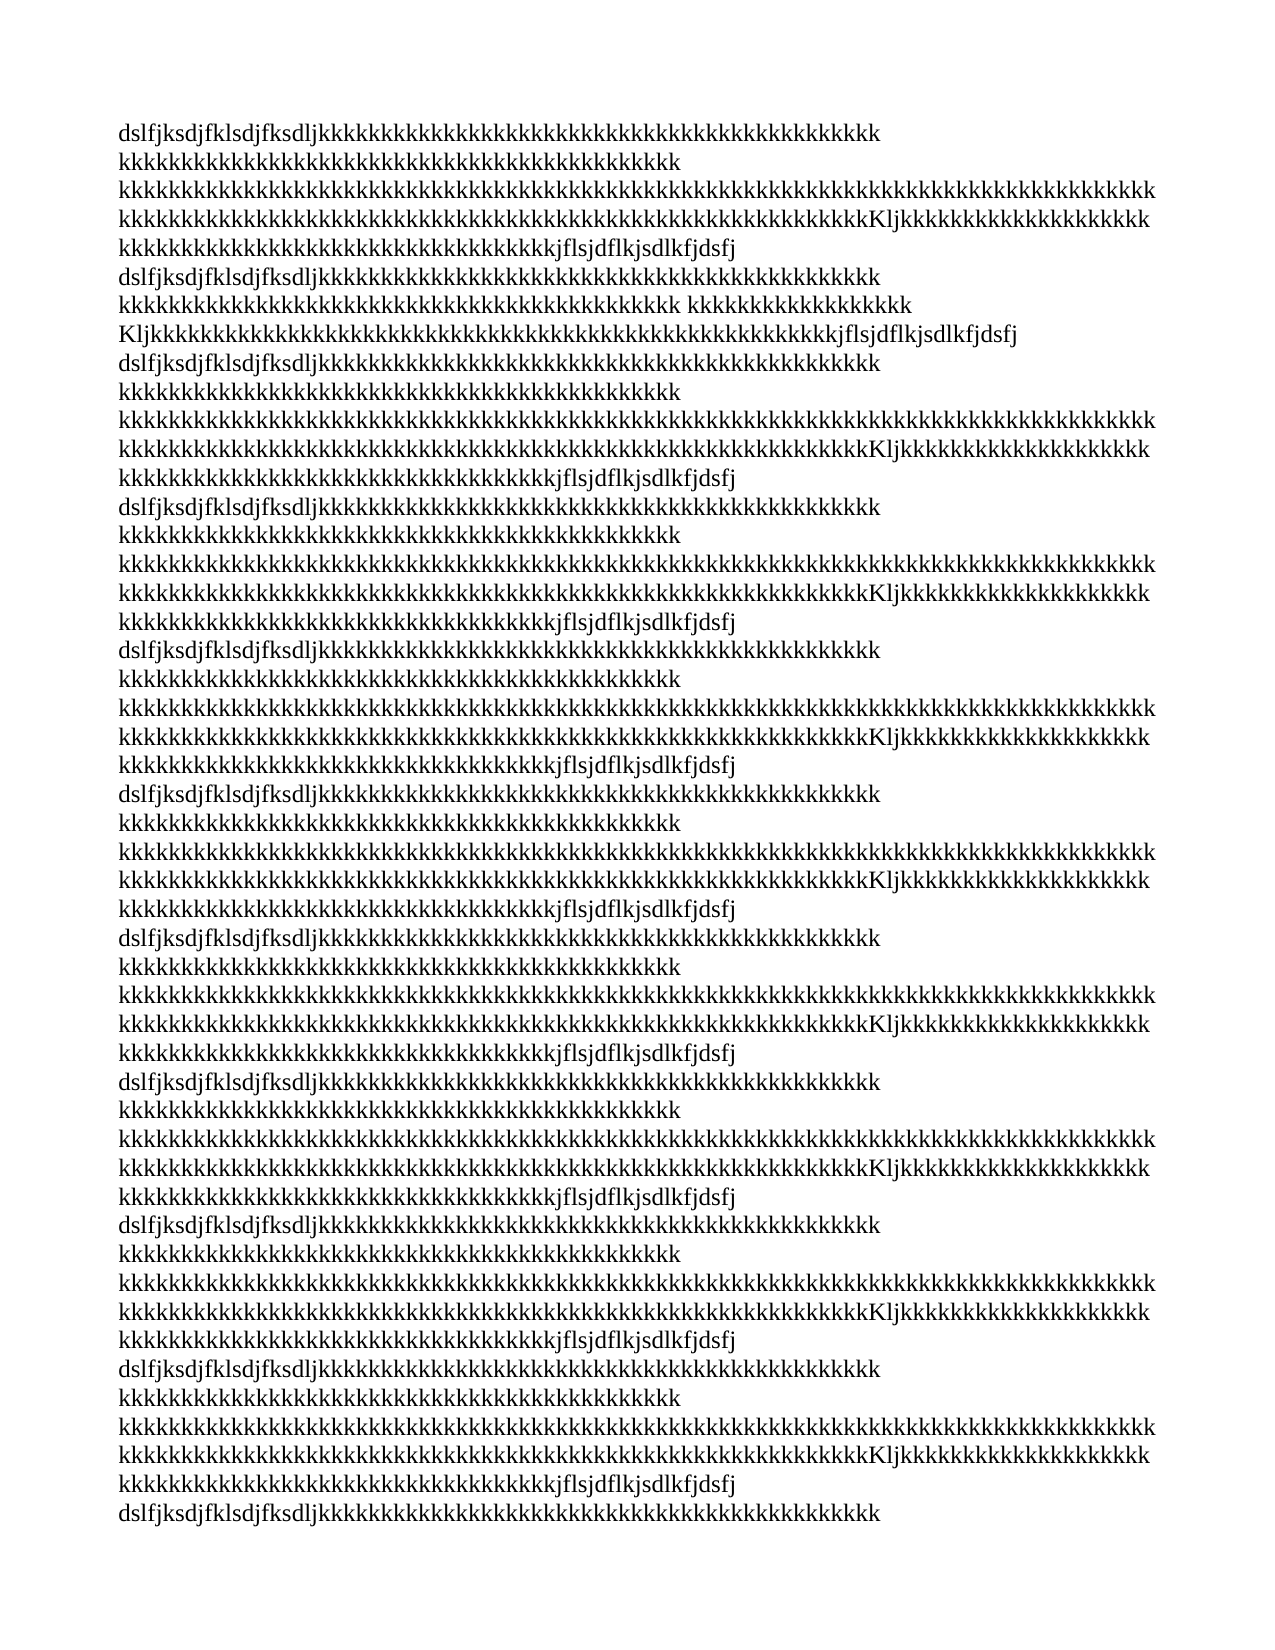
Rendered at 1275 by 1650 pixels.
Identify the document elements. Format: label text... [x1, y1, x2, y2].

text Kljkkkkkkkkkkkkkkkkkkkkkkkkkkkkkkkkkkkkkkkkkkkkkkkkkkkkkkkjflsjdflkjsdlkfjdsfj dslfjksdjfklsdjfksdljkkkkkkkkkkkkkkkkkkkkkkkkkkkkkkkkkkkkkkkkkkkkk kkkkkkkkkkkkkkkkkkkkkkkkkkkkkkkkkkkkkkkkkkkkk kkkkkkkkkkkkkkkkkkkkkkkkkkkkkkkkkkkkkkkkkkkkkkkkkkkkkkkkkkkkkkkkkkkkkkkkkkkkkkkkkkkkkkkkkkkkkkkkkkkkkkkkkkkkkkkkkkkkkkkkkkkkkkkkkkkkkkkkkkkkkkkKljkkkkkkkkkkkkkkkkkkkkkkkkkkkkkkkkkkkkkkkkkkkkkkkkkkkkkkkjflsjdflkjsdlkfjdsfj dslfjksdjfklsdjfksdljkkkkkkkkkkkkkkkkkkkkkkkkkkkkkkkkkkkkkkkkkkkkk kkkkkkkkkkkkkkkkkkkkkkkkkkkkkkkkkkkkkkkkkkkkk kkkkkkkkkkkkkkkkkkkkkkkkkkkkkkkkkkkkkkkkkkkkkkkkkkkkkkkkkkkkkkkkkkkkkkkkkkkkkkkkkkkkkkkkkkkkkkkkkkkkkkkkkkkkkkkkkkkkkkkkkkkkkkkkkkkkkkkkkkkkkkkKljkkkkkkkkkkkkkkkkkkkkkkkkkkkkkkkkkkkkkkkkkkkkkkkkkkkkkkkjflsjdflkjsdlkfjdsfj dslfjksdjfklsdjfksdljkkkkkkkkkkkkkkkkkkkkkkkkkkkkkkkkkkkkkkkkkkkkk kkkkkkkkkkkkkkkkkkkkkkkkkkkkkkkkkkkkkkkkkkkkk kkkkkkkkkkkkkkkkkkkkkkkkkkkkkkkkkkkkkkkkkkkkkkkkkkkkkkkkkkkkkkkkkkkkkkkkkkkkkkkkkkkkkkkkkkkkkkkkkkkkkkkkkkkkkkkkkkkkkkkkkkkkkkkkkkkkkkkkkkkkkkkKljkkkkkkkkkkkkkkkkkkkkkkkkkkkkkkkkkkkkkkkkkkkkkkkkkkkkkkkjflsjdflkjsdlkfjdsfj dslfjksdjfklsdjfksdljkkkkkkkkkkkkkkkkkkkkkkkkkkkkkkkkkkkkkkkkkkkkk kkkkkkkkkkkkkkkkkkkkkkkkkkkkkkkkkkkkkkkkkkkkk kkkkkkkkkkkkkkkkkkkkkkkkkkkkkkkkkkkkkkkkkkkkkkkkkkkkkkkkkkkkkkkkkkkkkkkkkkkkkkkkkkkkkkkkkkkkkkkkkkkkkkkkkkkkkkkkkkkkkkkkkkkkkkkkkkkkkkkkkkkkkkkKljkkkkkkkkkkkkkkkkkkkkkkkkkkkkkkkkkkkkkkkkkkkkkkkkkkkkkkkjflsjdflkjsdlkfjdsfj dslfjksdjfklsdjfksdljkkkkkkkkkkkkkkkkkkkkkkkkkkkkkkkkkkkkkkkkkkkkk kkkkkkkkkkkkkkkkkkkkkkkkkkkkkkkkkkkkkkkkkkkkk kkkkkkkkkkkkkkkkkkkkkkkkkkkkkkkkkkkkkkkkkkkkkkkkkkkkkkkkkkkkkkkkkkkkkkkkkkkkkkkkkkkkkkkkkkkkkkkkkkkkkkkkkkkkkkkkkkkkkkkkkkkkkkkkkkkkkkkkkkkkkkkKljkkkkkkkkkkkkkkkkkkkkkkkkkkkkkkkkkkkkkkkkkkkkkkkkkkkkkkkjflsjdflkjsdlkfjdsfj dslfjksdjfklsdjfksdljkkkkkkkkkkkkkkkkkkkkkkkkkkkkkkkkkkkkkkkkkkkkk kkkkkkkkkkkkkkkkkkkkkkkkkkkkkkkkkkkkkkkkkkkkk kkkkkkkkkkkkkkkkkkkkkkkkkkkkkkkkkkkkkkkkkkkkkkkkkkkkkkkkkkkkkkkkkkkkkkkkkkkkkkkkkkkkkkkkkkkkkkkkkkkkkkkkkkkkkkkkkkkkkkkkkkkkkkkkkkkkkkkkkkkkkkkKljkkkkkkkkkkkkkkkkkkkkkkkkkkkkkkkkkkkkkkkkkkkkkkkkkkkkkkkjflsjdflkjsdlkfjdsfj dslfjksdjfklsdjfksdljkkkkkkkkkkkkkkkkkkkkkkkkkkkkkkkkkkkkkkkkkkkkk kkkkkkkkkkkkkkkkkkkkkkkkkkkkkkkkkkkkkkkkkkkkk kkkkkkkkkkkkkkkkkkkkkkkkkkkkkkkkkkkkkkkkkkkkkkkkkkkkkkkkkkkkkkkkkkkkkkkkkkkkkkkkkkkkkkkkkkkkkkkkkkkkkkkkkkkkkkkkkkkkkkkkkkkkkkkkkkkkkkkkkkkkkkkKljkkkkkkkkkkkkkkkkkkkkkkkkkkkkkkkkkkkkkkkkkkkkkkkkkkkkkkkjflsjdflkjsdlkfjdsfj dslfjksdjfklsdjfksdljkkkkkkkkkkkkkkkkkkkkkkkkkkkkkkkkkkkkkkkkkkkkk kkkkkkkkkkkkkkkkkkkkkkkkkkkkkkkkkkkkkkkkkkkkk kkkkkkkkkkkkkkkkkkkkkkkkkkkkkkkkkkkkkkkkkkkkkkkkkkkkkkkkkkkkkkkkkkkkkkkkkkkkkkkkkkkkkkkkkkkkkkkkkkkkkkkkkkkkkkkkkkkkkkkkkkkkkkkkkkkkkkkkkkkkkkkKljkkkkkkkkkkkkkkkkkkkkkkkkkkkkkkkkkkkkkkkkkkkkkkkkkkkkkkkjflsjdflkjsdlkfjdsfj dslfjksdjfklsdjfksdljkkkkkkkkkkkkkkkkkkkkkkkkkkkkkkkkkkkkkkkkkkkkk [118, 319, 1157, 1527]
text dslfjksdjfklsdjfksdljkkkkkkkkkkkkkkkkkkkkkkkkkkkkkkkkkkkkkkkkkkkkk kkkkkkkkkkkkkkkkkkkkkkkkkkkkkkkkkkkkkkkkkkkkk kkkkkkkkkkkkkkkkkkkkkkkkkkkkkkkkkkkkkkkkkkkkkkkkkkkkkkkkkkkkkkkkkkkkkkkkkkkkkkkkkkkkkkkkkkkkkkkkkkkkkkkkkkkkkkkkkkkkkkkkkkkkkkkkkkkkkkkkkkkkkkkKljkkkkkkkkkkkkkkkkkkkkkkkkkkkkkkkkkkkkkkkkkkkkkkkkkkkkkkkjflsjdflkjsdlkfjdsfj dslfjksdjfklsdjfksdljkkkkkkkkkkkkkkkkkkkkkkkkkkkkkkkkkkkkkkkkkkkkk kkkkkkkkkkkkkkkkkkkkkkkkkkkkkkkkkkkkkkkkkkkkk kkkkkkkkkkkkkkkkkk [118, 118, 1157, 319]
